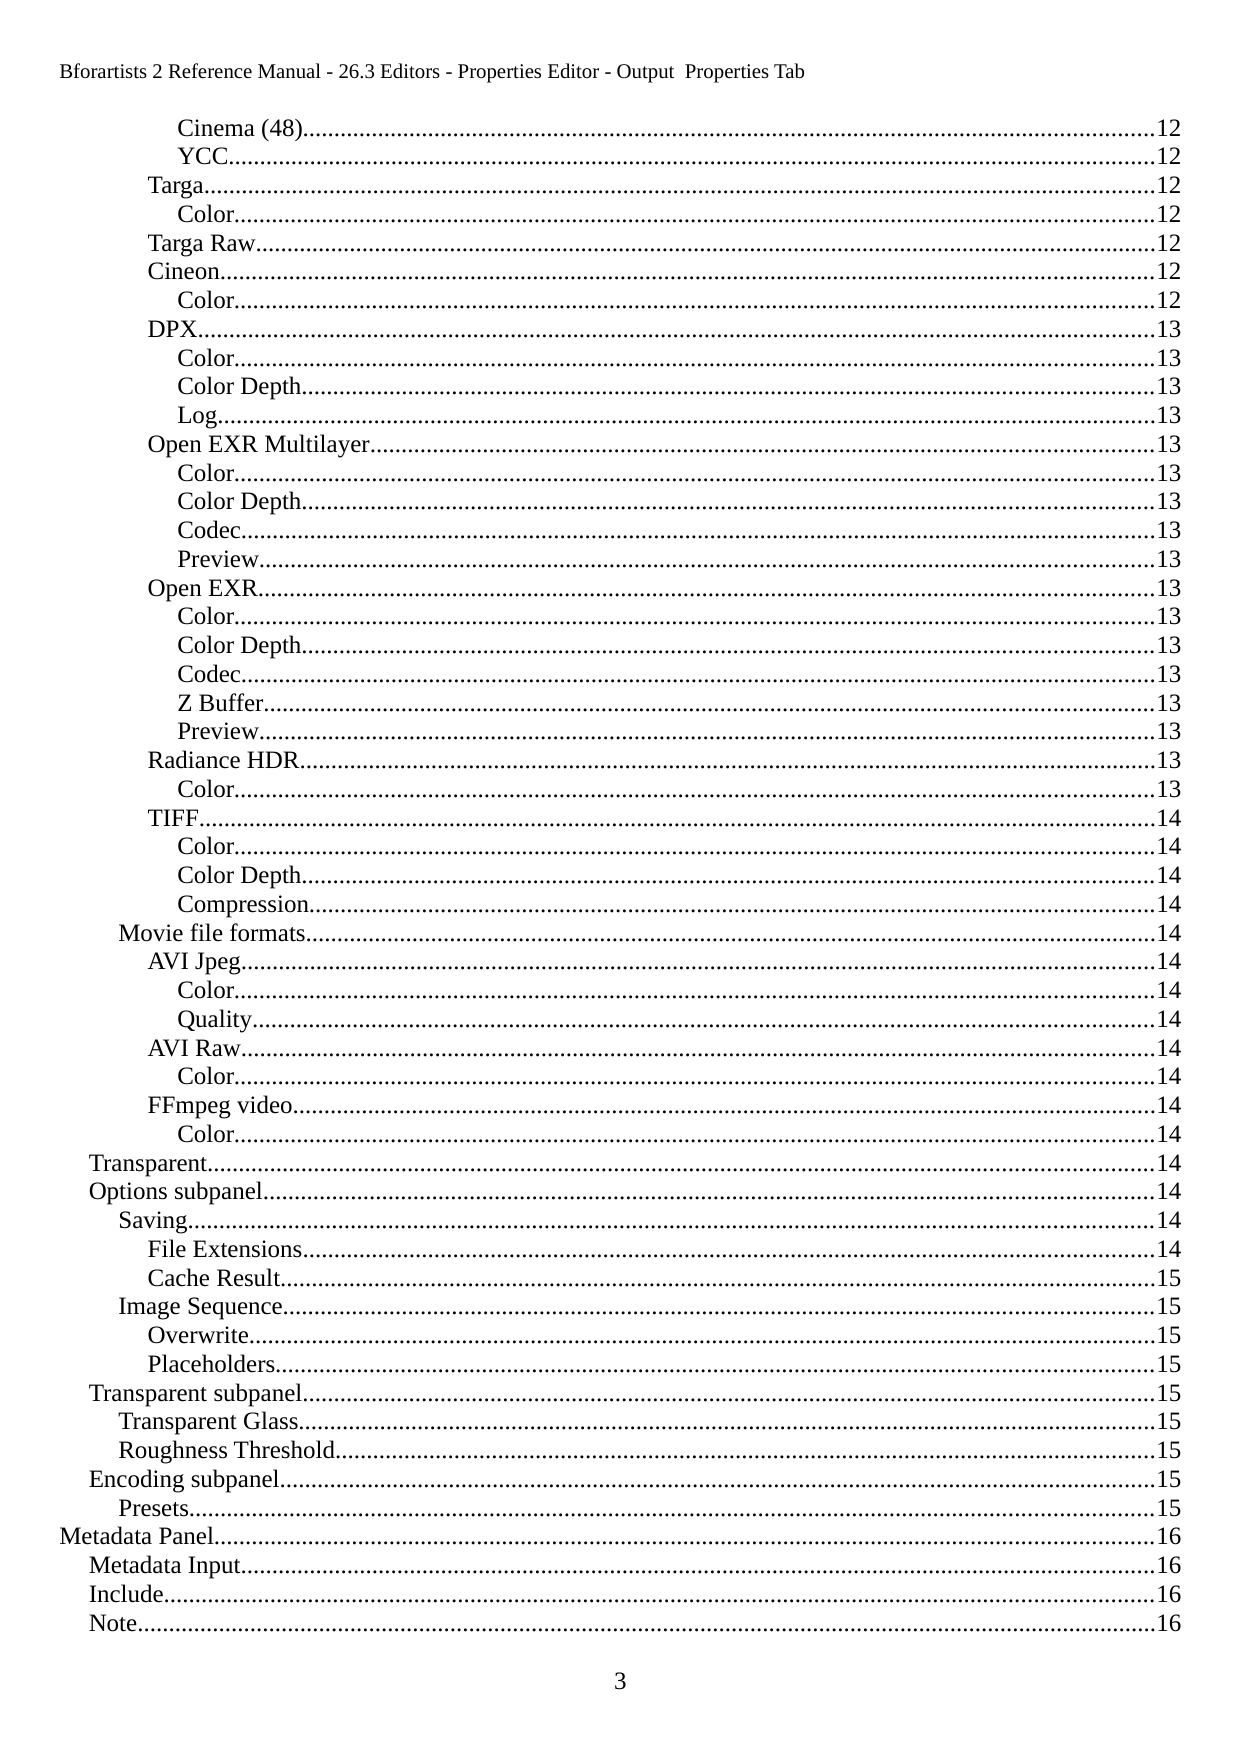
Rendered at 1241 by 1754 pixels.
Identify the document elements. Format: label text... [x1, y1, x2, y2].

text Encoding subpanel 15 [88, 1464, 1181, 1493]
text AVI Jpeg 14 [147, 946, 1181, 975]
text Transparent subpanel 15 [88, 1378, 1181, 1406]
text Color 13 [177, 458, 1181, 486]
text Targa Raw 12 [147, 228, 1181, 256]
text Options subpanel 14 [88, 1176, 1181, 1205]
text Color Depth 14 [177, 860, 1181, 889]
text DPX 13 [147, 314, 1181, 343]
text Presets 15 [118, 1493, 1181, 1521]
text Cineon 12 [147, 256, 1181, 285]
text Cinema (48) 12 [177, 113, 1181, 141]
text Metadata Panel 16 [59, 1521, 1181, 1550]
text Color 13 [177, 343, 1181, 371]
text TIFF 14 [147, 803, 1181, 831]
text Log 13 [177, 400, 1181, 429]
text Transparent 14 [88, 1148, 1181, 1176]
text Color Depth 13 [177, 630, 1181, 659]
text Note 16 [88, 1608, 1181, 1636]
text Color 12 [177, 199, 1181, 228]
text FFmpeg video 14 [147, 1090, 1181, 1119]
text Saving 14 [118, 1205, 1181, 1234]
text Z Buffer 13 [177, 688, 1181, 716]
text Color Depth 13 [177, 486, 1181, 515]
text Compression 14 [177, 889, 1181, 918]
text Overwrite 15 [147, 1320, 1181, 1349]
text Color 13 [177, 601, 1181, 630]
text Preview 13 [177, 544, 1181, 573]
text Color 14 [177, 1061, 1181, 1090]
text Include 16 [88, 1579, 1181, 1608]
text Movie file formats 14 [118, 918, 1181, 946]
text Color 14 [177, 831, 1181, 860]
text Color 12 [177, 285, 1181, 314]
text Metadata Input 16 [88, 1550, 1181, 1579]
text Targa 12 [147, 170, 1181, 199]
text Color 13 [177, 774, 1181, 803]
text Color 14 [177, 975, 1181, 1004]
text Codec 13 [177, 659, 1181, 688]
text Open EXR 13 [147, 573, 1181, 601]
text Roughness Threshold 15 [118, 1435, 1181, 1464]
text Cache Result 15 [147, 1263, 1181, 1291]
text File Extensions 14 [147, 1234, 1181, 1263]
text Image Sequence 15 [118, 1291, 1181, 1320]
text Color Depth 13 [177, 371, 1181, 400]
text AVI Raw 14 [147, 1033, 1181, 1061]
text Quality 14 [177, 1004, 1181, 1033]
text Transparent Glass 15 [118, 1406, 1181, 1435]
text Open EXR Multilayer 13 [147, 429, 1181, 458]
text Codec 13 [177, 515, 1181, 544]
text Color 14 [177, 1119, 1181, 1148]
text Placeholders 15 [147, 1349, 1181, 1378]
text YCC 12 [177, 141, 1181, 170]
text Preview 13 [177, 716, 1181, 745]
text Radiance HDR 13 [147, 745, 1181, 774]
